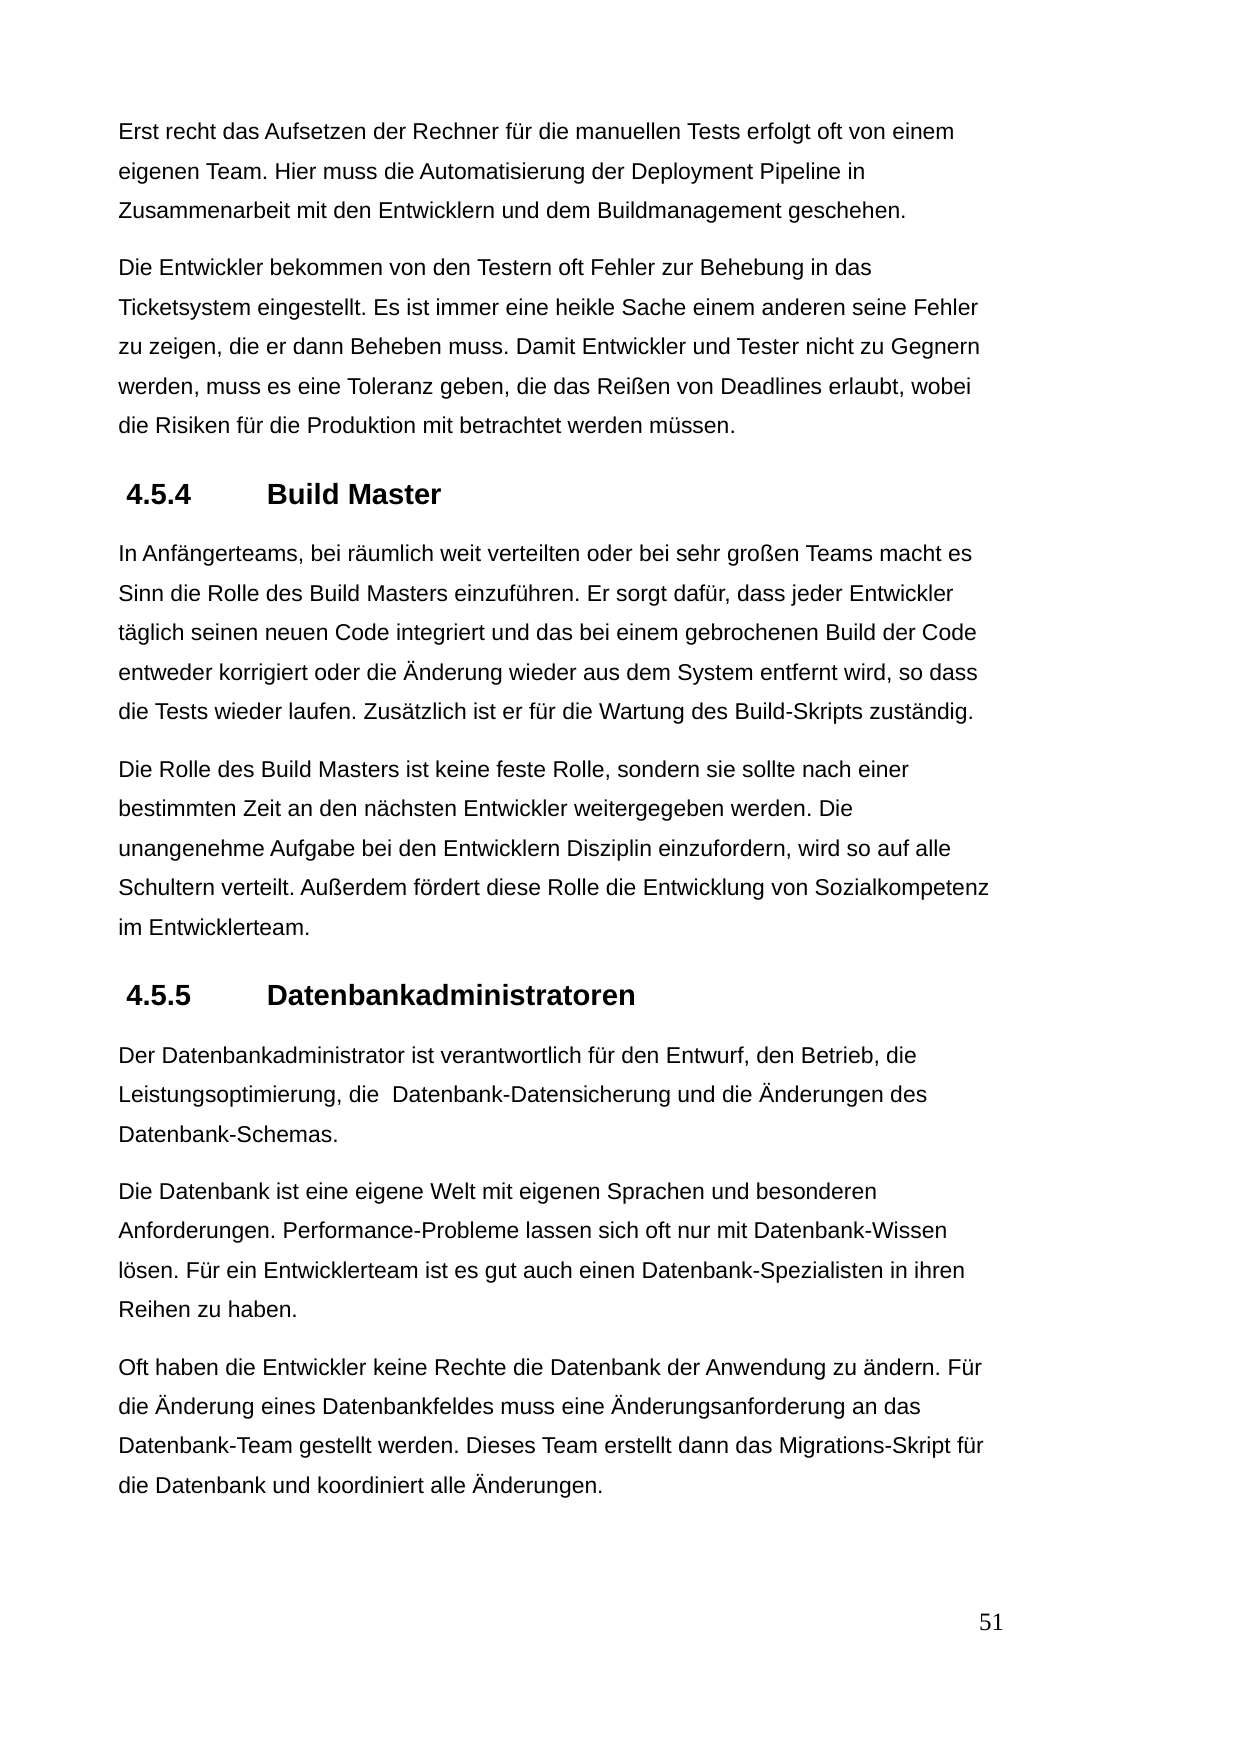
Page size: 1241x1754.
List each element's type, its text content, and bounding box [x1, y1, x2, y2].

text Die Rolle des Build Masters ist keine feste Rolle, sondern sie sollte nach einer bestimmten Zeit an den nächsten Entwickler weitergegeben werden. Die unangenehme Aufgabe bei den Entwicklern Disziplin einzufordern, wird so auf alle Schultern verteilt. Außerdem fördert diese Rolle die Entwicklung von Sozialkompetenz im Entwicklerteam. [118, 756, 1004, 940]
subtitle Datenbankadministratoren [118, 978, 1004, 1011]
subtitle Build Master [118, 477, 1004, 510]
text Der Datenbankadministrator ist verantwortlich für den Entwurf, den Betrieb, die Leistungsoptimierung, die Datenbank-Datensicherung und die Änderungen des Datenbank-Schemas. [118, 1042, 1004, 1147]
text Erst recht das Aufsetzen der Rechner für die manuellen Tests erfolgt oft von einem eigenen Team. Hier muss die Automatisierung der Deployment Pipeline in Zusammenarbeit mit den Entwicklern und dem Buildmanagement geschehen. [118, 118, 1004, 223]
text Oft haben die Entwickler keine Rechte die Datenbank der Anwendung zu ändern. Für die Änderung eines Datenbankfeldes muss eine Änderungsanforderung an das Datenbank-Team gestellt werden. Dieses Team erstellt dann das Migrations-Skript für die Datenbank und koordiniert alle Änderungen. [118, 1353, 1004, 1498]
text Die Datenbank ist eine eigene Welt mit eigenen Sprachen und besonderen Anforderungen. Performance-Probleme lassen sich oft nur mit Datenbank-Wissen lösen. Für ein Entwicklerteam ist es gut auch einen Datenbank-Spezialisten in ihren Reihen zu haben. [118, 1178, 1004, 1323]
text Die Entwickler bekommen von den Testern oft Fehler zur Behebung in das Ticketsystem eingestellt. Es ist immer eine heikle Sache einem anderen seine Fehler zu zeigen, die er dann Beheben muss. Damit Entwickler und Tester nicht zu Gegnern werden, muss es eine Toleranz geben, die das Reißen von Deadlines erlaubt, wobei die Risiken für die Produktion mit betrachtet werden müssen. [118, 254, 1004, 438]
text In Anfängerteams, bei räumlich weit verteilten oder bei sehr großen Teams macht es Sinn die Rolle des Build Masters einzuführen. Er sorgt dafür, dass jeder Entwickler täglich seinen neuen Code integriert und das bei einem gebrochenen Build der Code entweder korrigiert oder die Änderung wieder aus dem System entfernt wird, so dass die Tests wieder laufen. Zusätzlich ist er für die Wartung des Build-Skripts zuständig. [118, 540, 1004, 725]
